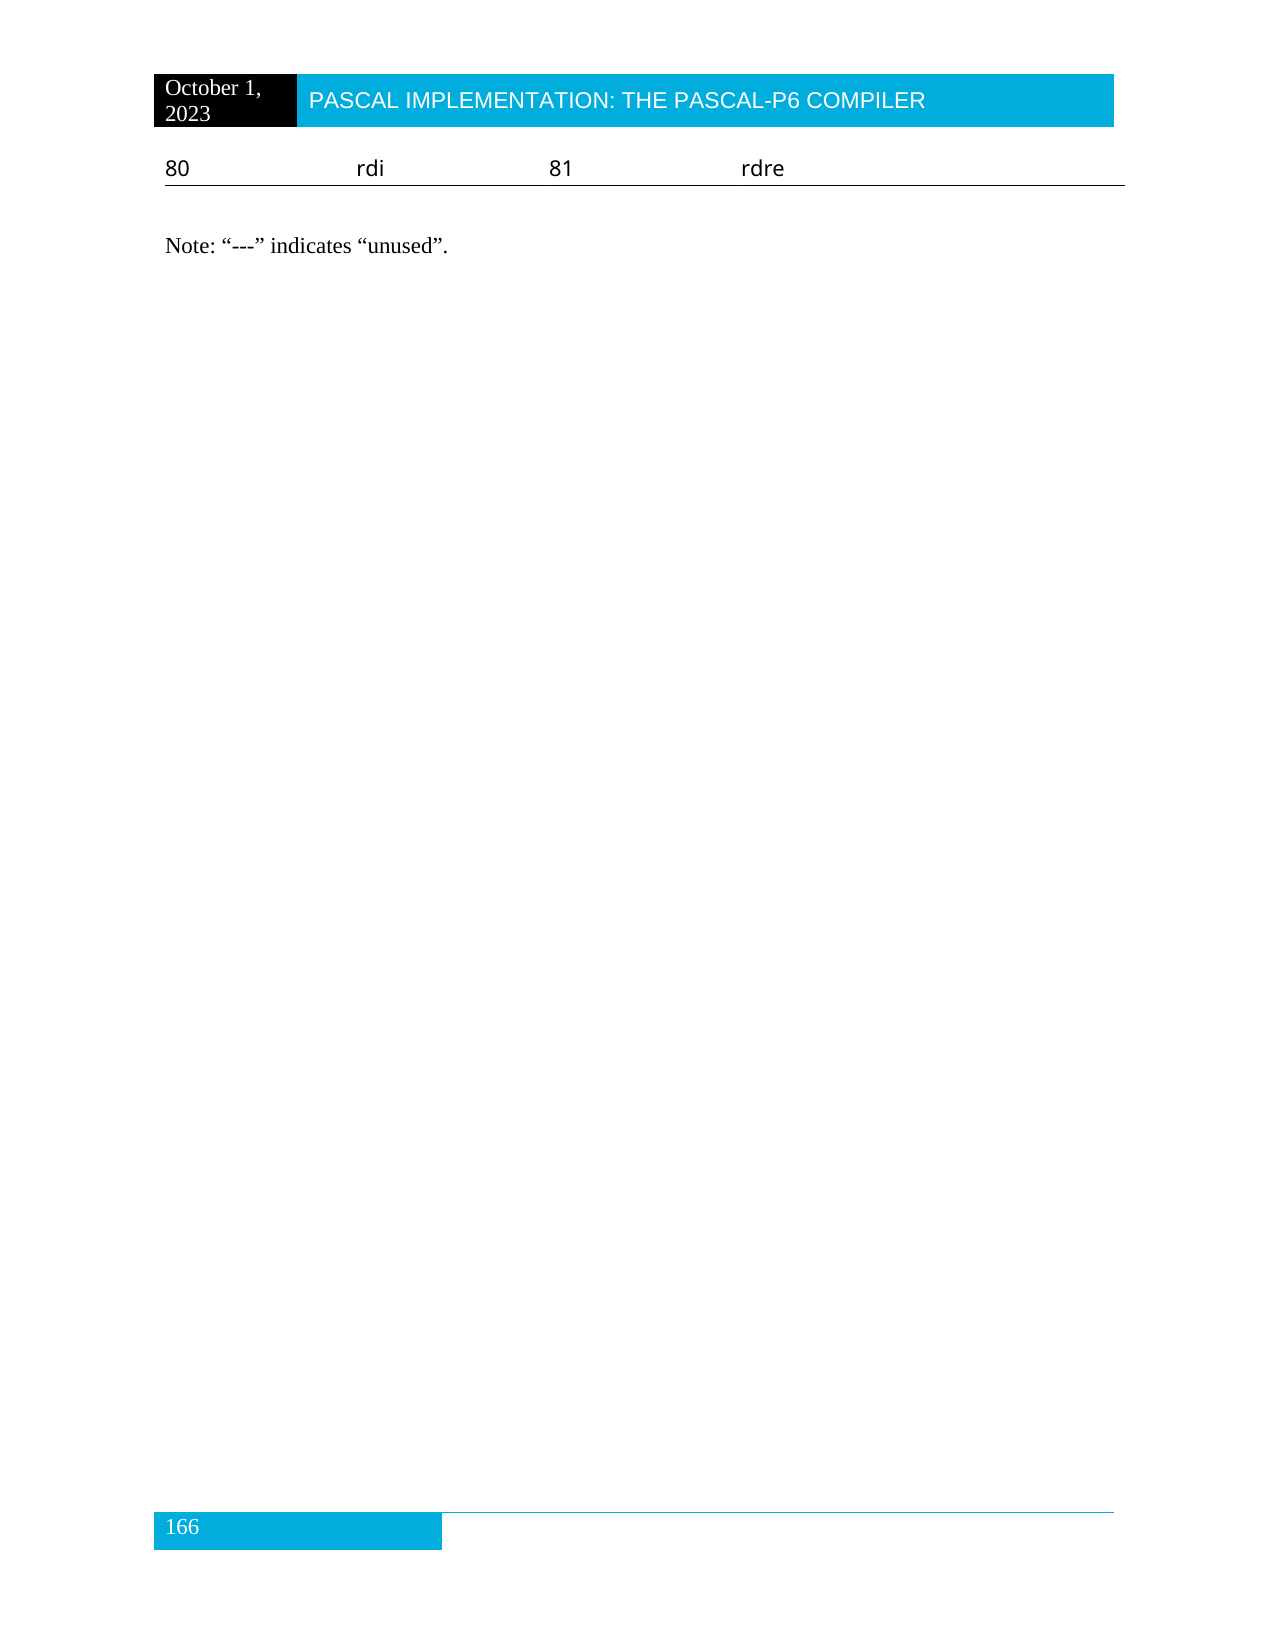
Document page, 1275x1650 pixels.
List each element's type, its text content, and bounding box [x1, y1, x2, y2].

text Note: “---” indicates “unused”. [165, 232, 1125, 259]
table_cell 80 [165, 153, 356, 185]
table_cell rdi [356, 153, 549, 185]
table_cell 81 [549, 153, 741, 185]
table_cell rdre [741, 153, 1125, 185]
